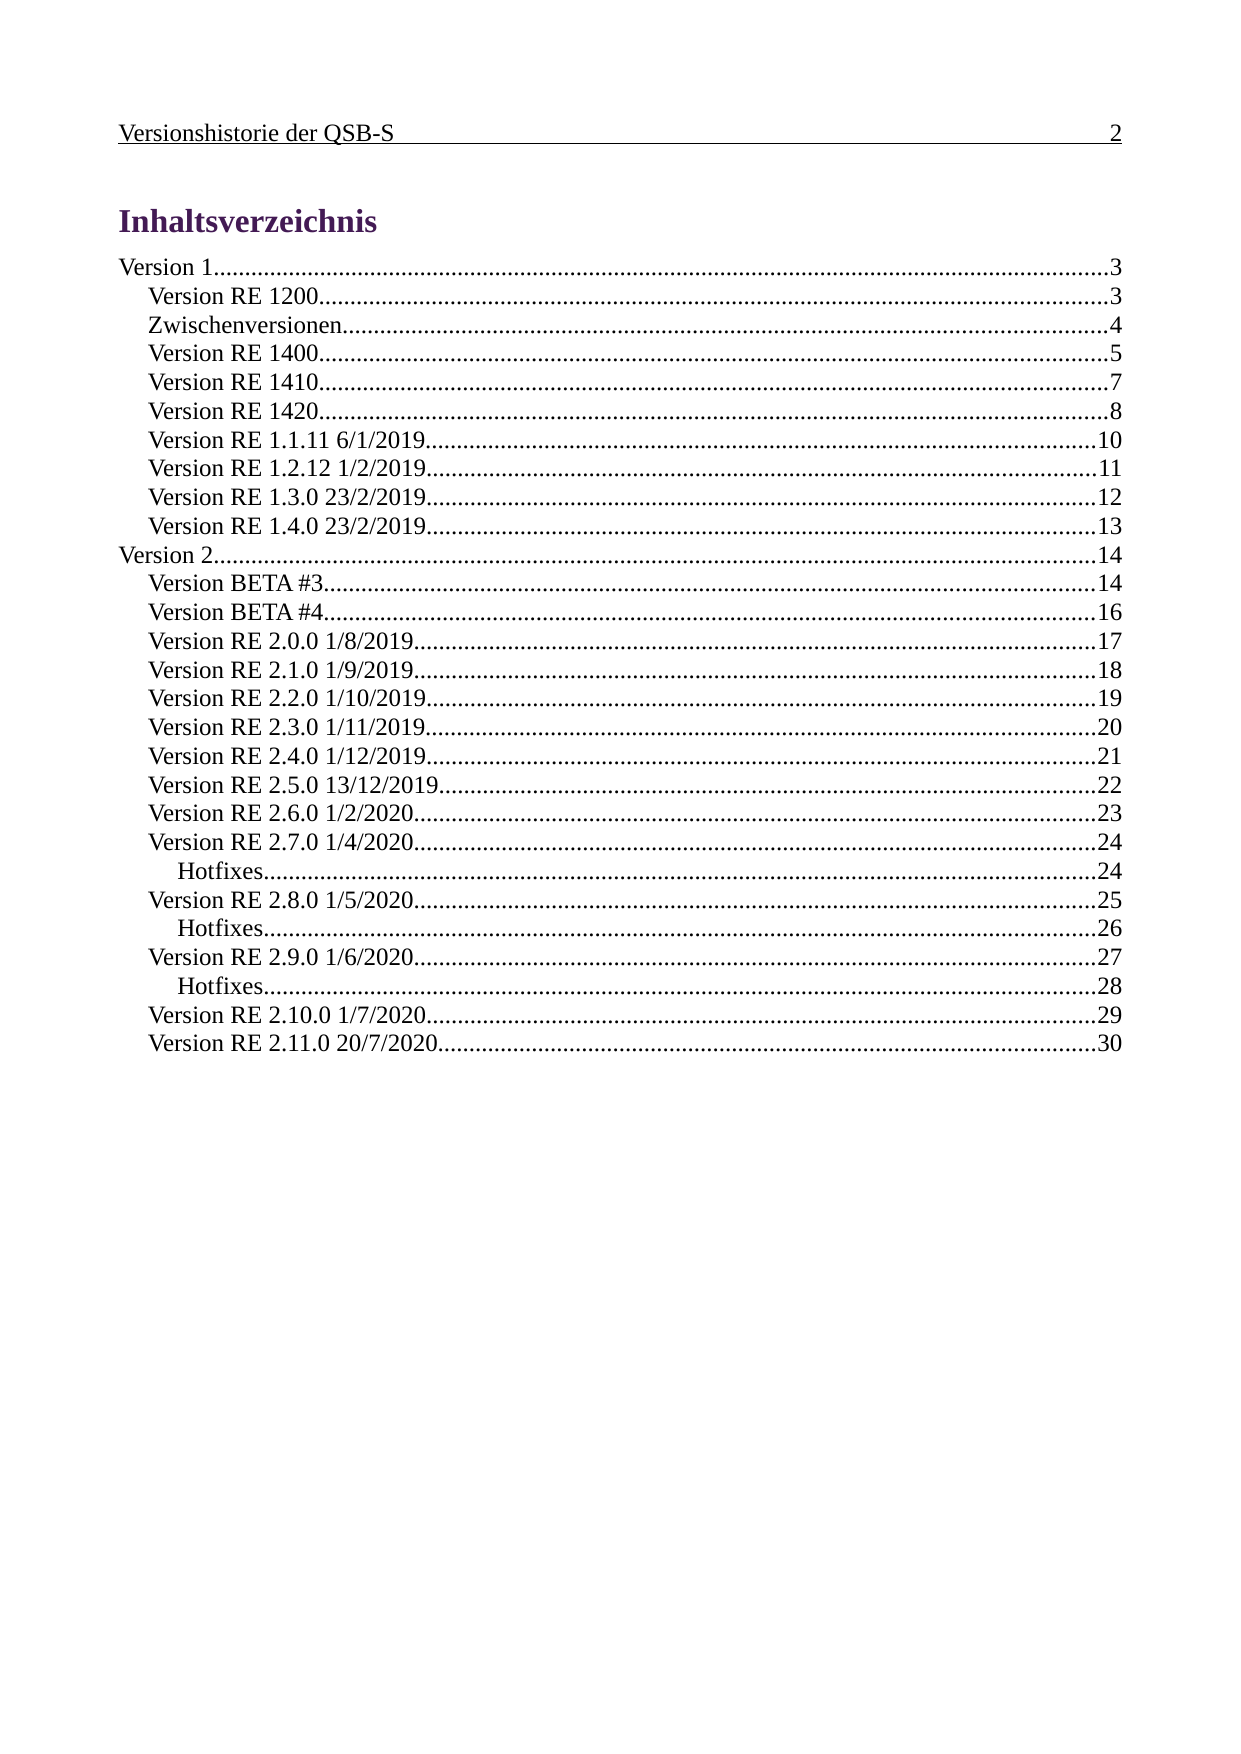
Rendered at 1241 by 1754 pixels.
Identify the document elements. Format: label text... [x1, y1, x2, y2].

text Hotfixes 24 [177, 856, 1122, 885]
text Version RE 1400 5 [148, 338, 1122, 367]
text Version RE 2.1.0 1/9/2019 18 [148, 655, 1122, 683]
text Version RE 2.6.0 1/2/2020 23 [148, 798, 1122, 827]
text Version 1 3 [118, 252, 1122, 281]
text Version RE 1420 8 [148, 396, 1122, 425]
text Version RE 2.8.0 1/5/2020 25 [148, 885, 1122, 913]
text Hotfixes 28 [177, 971, 1122, 1000]
text Version RE 1.3.0 23/2/2019 12 [148, 482, 1122, 511]
text Version 2 14 [118, 540, 1122, 568]
text Version RE 2.0.0 1/8/2019 17 [148, 626, 1122, 655]
text Version RE 2.2.0 1/10/2019 19 [148, 683, 1122, 712]
text Version RE 2.7.0 1/4/2020 24 [148, 827, 1122, 856]
text Hotfixes 26 [177, 913, 1122, 942]
text Version RE 2.9.0 1/6/2020 27 [148, 942, 1122, 971]
text Version RE 1.4.0 23/2/2019 13 [148, 511, 1122, 540]
text Version RE 2.4.0 1/12/2019 21 [148, 741, 1122, 770]
text Version RE 1.2.12 1/2/2019 11 [148, 453, 1122, 482]
text Version RE 2.11.0 20/7/2020 30 [148, 1028, 1122, 1057]
text Version RE 2.10.0 1/7/2020 29 [148, 1000, 1122, 1028]
text Version RE 1200 3 [148, 281, 1122, 310]
text Version RE 1.1.11 6/1/2019 10 [148, 425, 1122, 453]
text Zwischenversionen 4 [148, 310, 1122, 338]
text Version RE 1410 7 [148, 367, 1122, 396]
text Version BETA #3 14 [148, 568, 1122, 597]
text Version RE 2.3.0 1/11/2019 20 [148, 712, 1122, 741]
text Version BETA #4 16 [148, 597, 1122, 626]
subtitle Inhaltsverzeichnis [118, 201, 1122, 240]
text Version RE 2.5.0 13/12/2019 22 [148, 770, 1122, 798]
